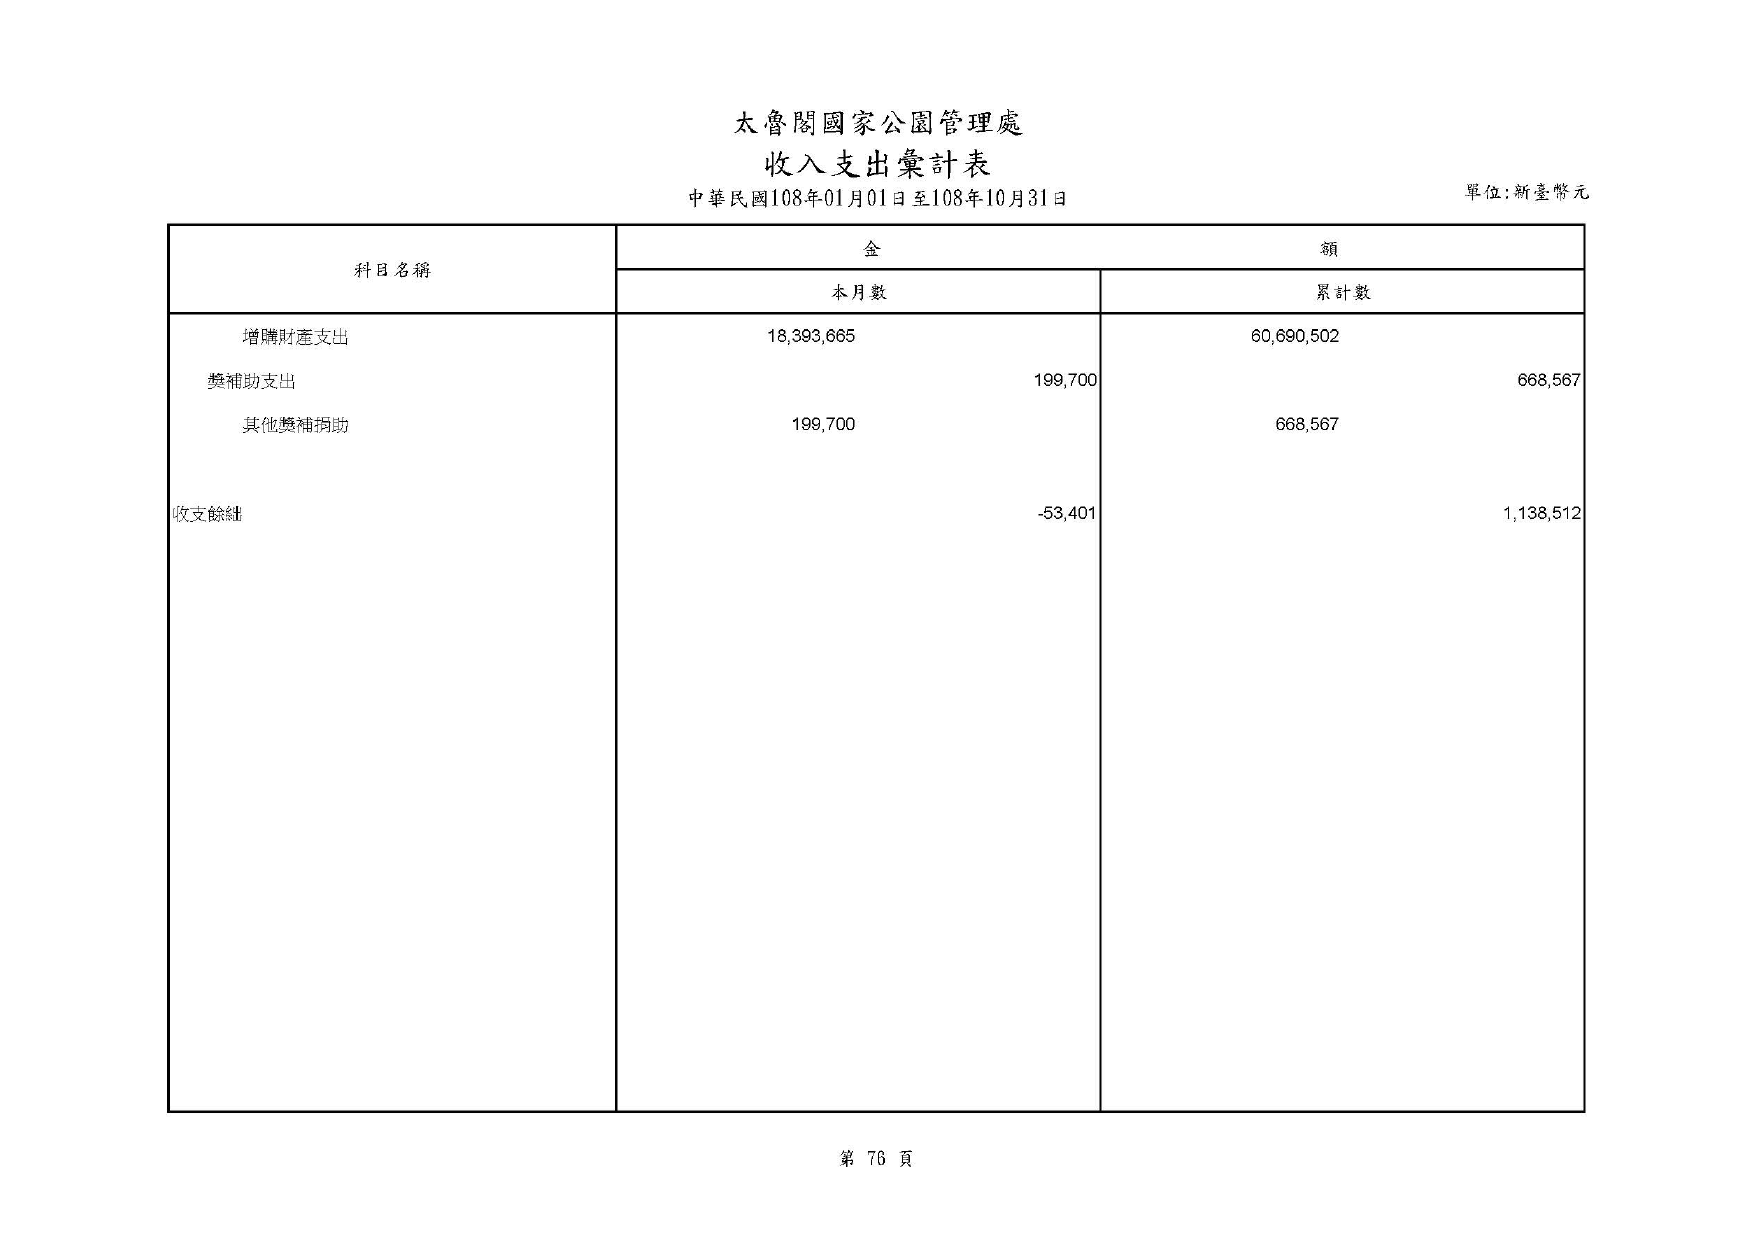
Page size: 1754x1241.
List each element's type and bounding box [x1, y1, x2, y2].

picture [59, 59, 1695, 1216]
